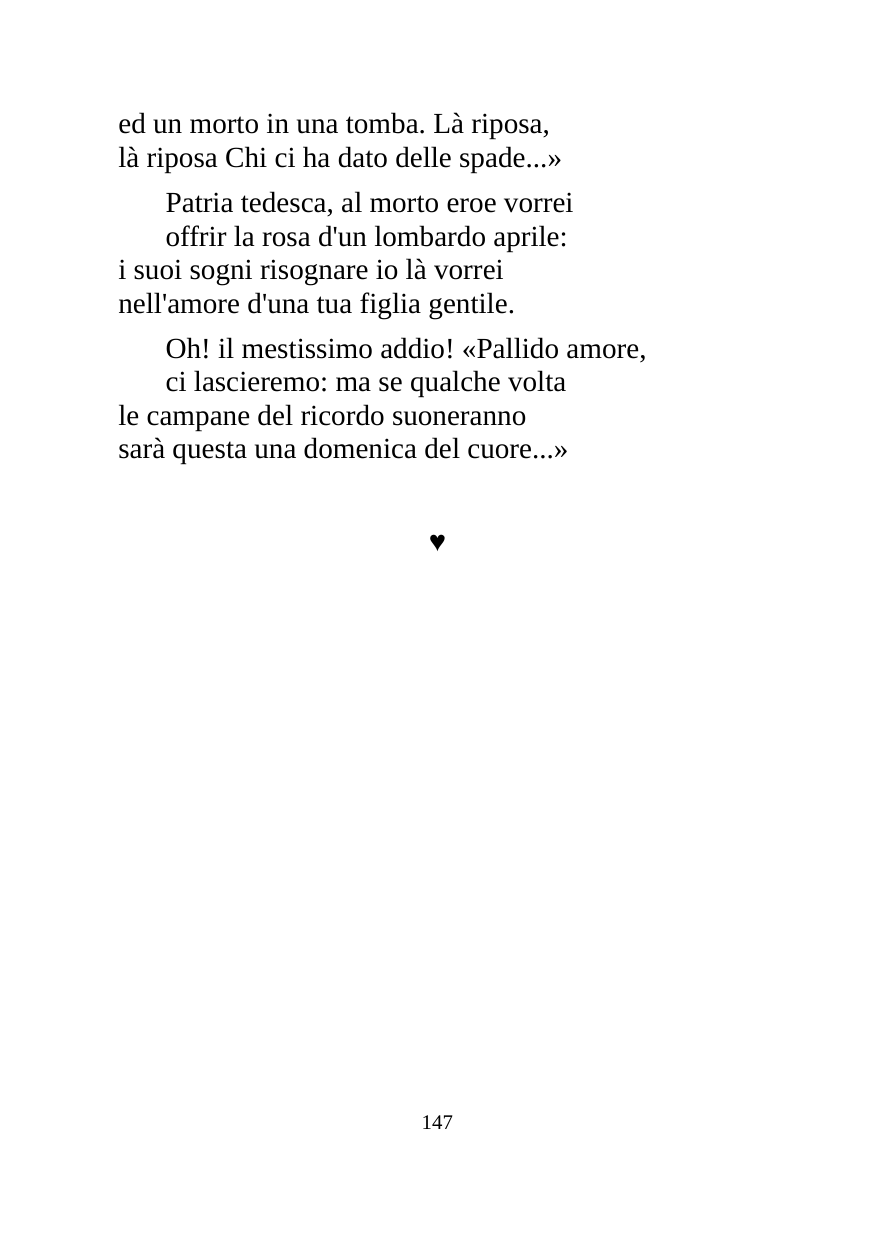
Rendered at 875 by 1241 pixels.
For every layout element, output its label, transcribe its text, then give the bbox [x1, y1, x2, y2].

text Patria tedesca, al morto eroe vorrei offrir la rosa d'un lombardo aprile: [165, 185, 768, 252]
text Oh! il mestissimo addio! «Pallido amore, ci lascieremo: ma se qualche volta [165, 331, 768, 398]
text i suoi sogni risognare io là vorrei nell'amore d'una tua figlia gentile. [118, 252, 768, 319]
text ♥ [106, 524, 768, 558]
text le campane del ricordo suoneranno sarà questa una domenica del cuore...» [118, 398, 768, 465]
text ed un morto in una tomba. Là riposa, là riposa Chi ci ha dato delle spade...» [118, 106, 768, 173]
